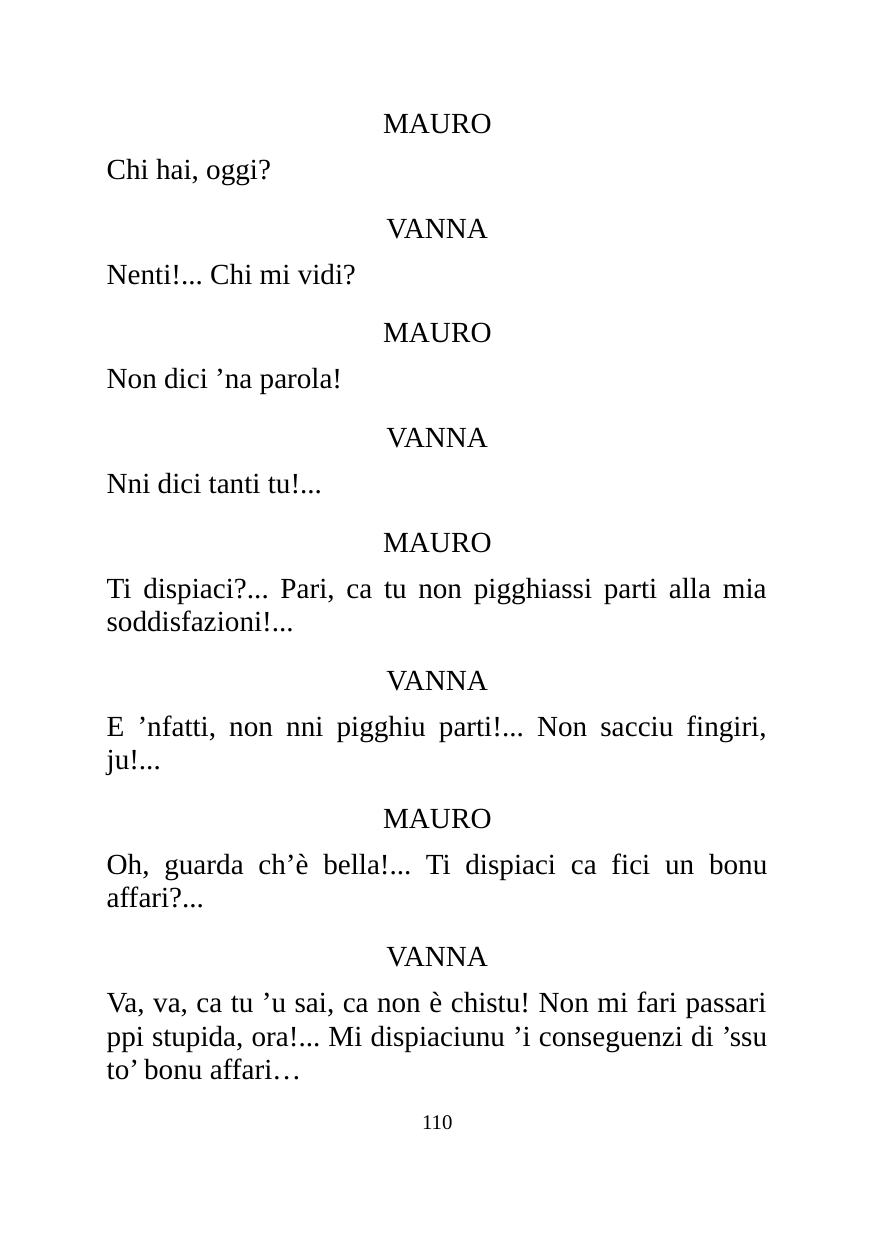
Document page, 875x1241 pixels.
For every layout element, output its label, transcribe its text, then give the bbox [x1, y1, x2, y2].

text MAURO [106, 106, 768, 140]
text Non dici ’na parola! [106, 362, 768, 395]
text Va, va, ca tu ’u sai, ca non è chistu! Non mi fari passari ppi stupida, ora!... Mi dispiaciunu ’i conseguenzi di ’ssu to’ bonu affari… [106, 985, 768, 1086]
text VANNA [106, 211, 768, 244]
text MAURO [106, 316, 768, 349]
text Ti dispiaci?... Pari, ca tu non pigghiassi parti alla mia soddisfazioni!... [106, 571, 768, 638]
text Nni dici tanti tu!... [106, 466, 768, 500]
text Oh, guarda ch’è bella!... Ti dispiaci ca fici un bonu affari?... [106, 847, 768, 914]
text VANNA [106, 420, 768, 454]
text MAURO [106, 801, 768, 834]
text VANNA [106, 663, 768, 696]
text E ’nfatti, non nni pigghiu parti!... Non sacciu fingiri, ju!... [106, 709, 768, 776]
text Nenti!... Chi mi vidi? [106, 257, 768, 291]
text Chi hai, oggi? [106, 152, 768, 186]
text MAURO [106, 525, 768, 558]
text VANNA [106, 939, 768, 973]
